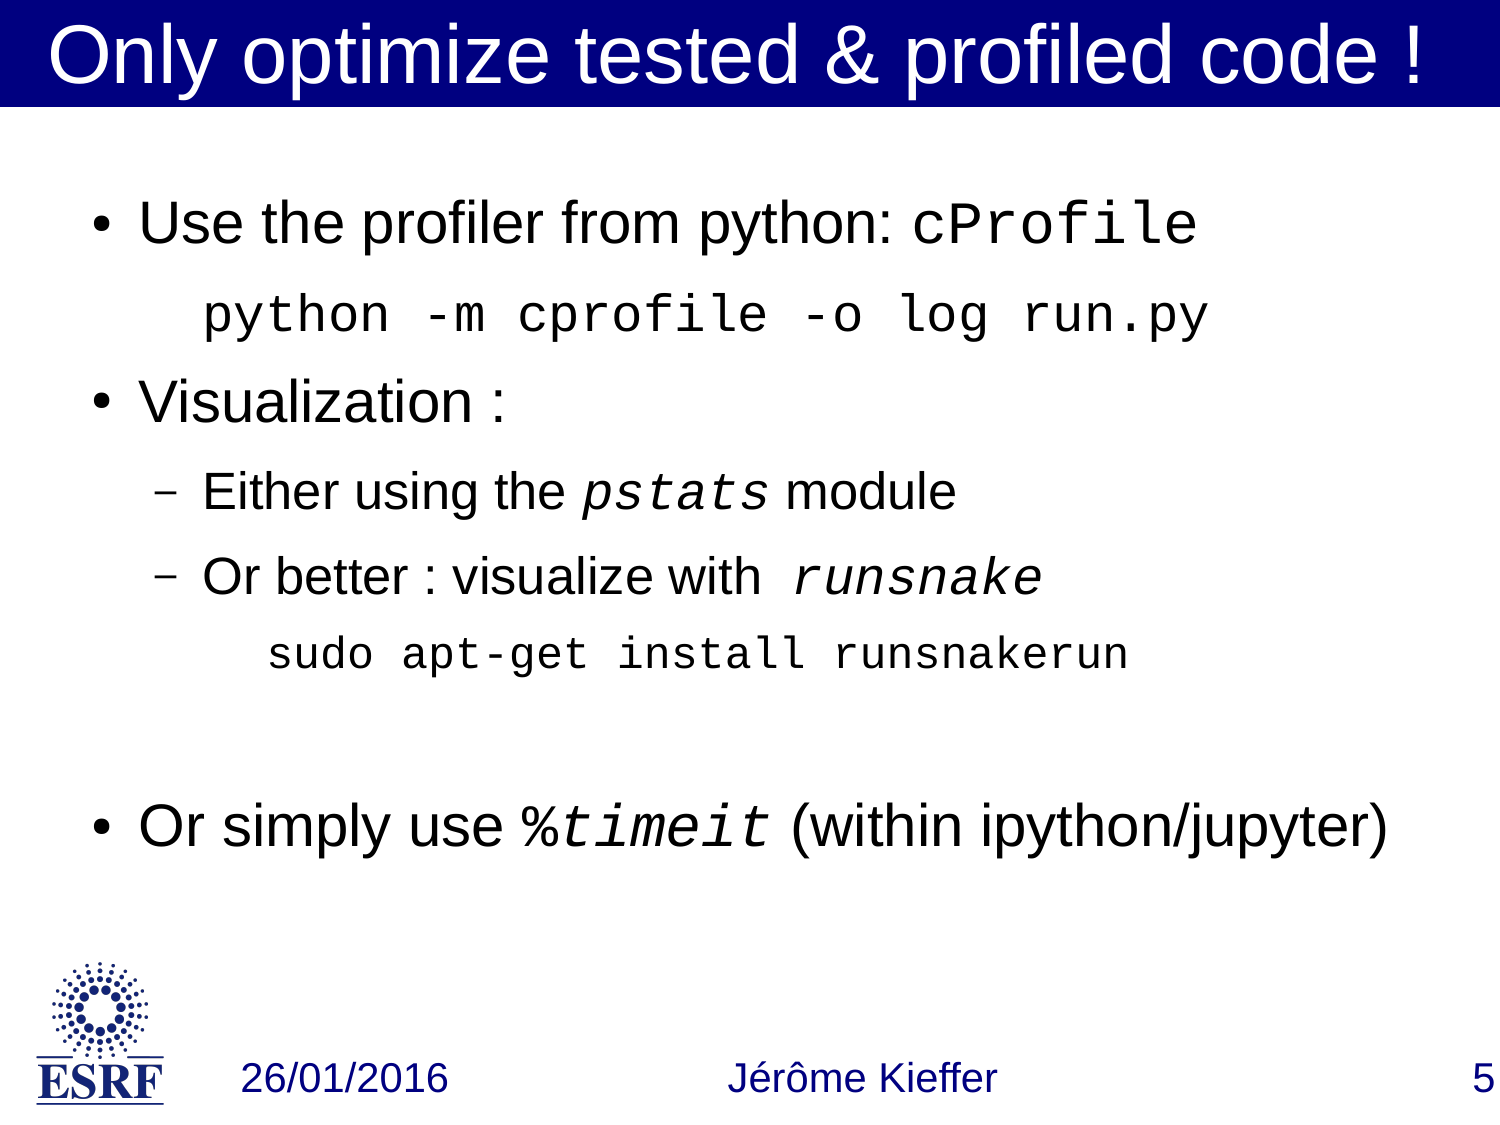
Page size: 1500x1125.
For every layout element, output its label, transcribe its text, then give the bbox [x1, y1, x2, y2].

title Only optimize tested & profiled code ! [47, 3, 1500, 107]
picture [29, 956, 171, 1111]
list Use the profiler from python: cProfile python -m cprofile -o log run.py Visualization : Either using the pstats module Or better : visualize with runsnake sudo apt-get install runsnakerun Or simply use %timeit (within ipython/jupyter) [75, 188, 1395, 916]
